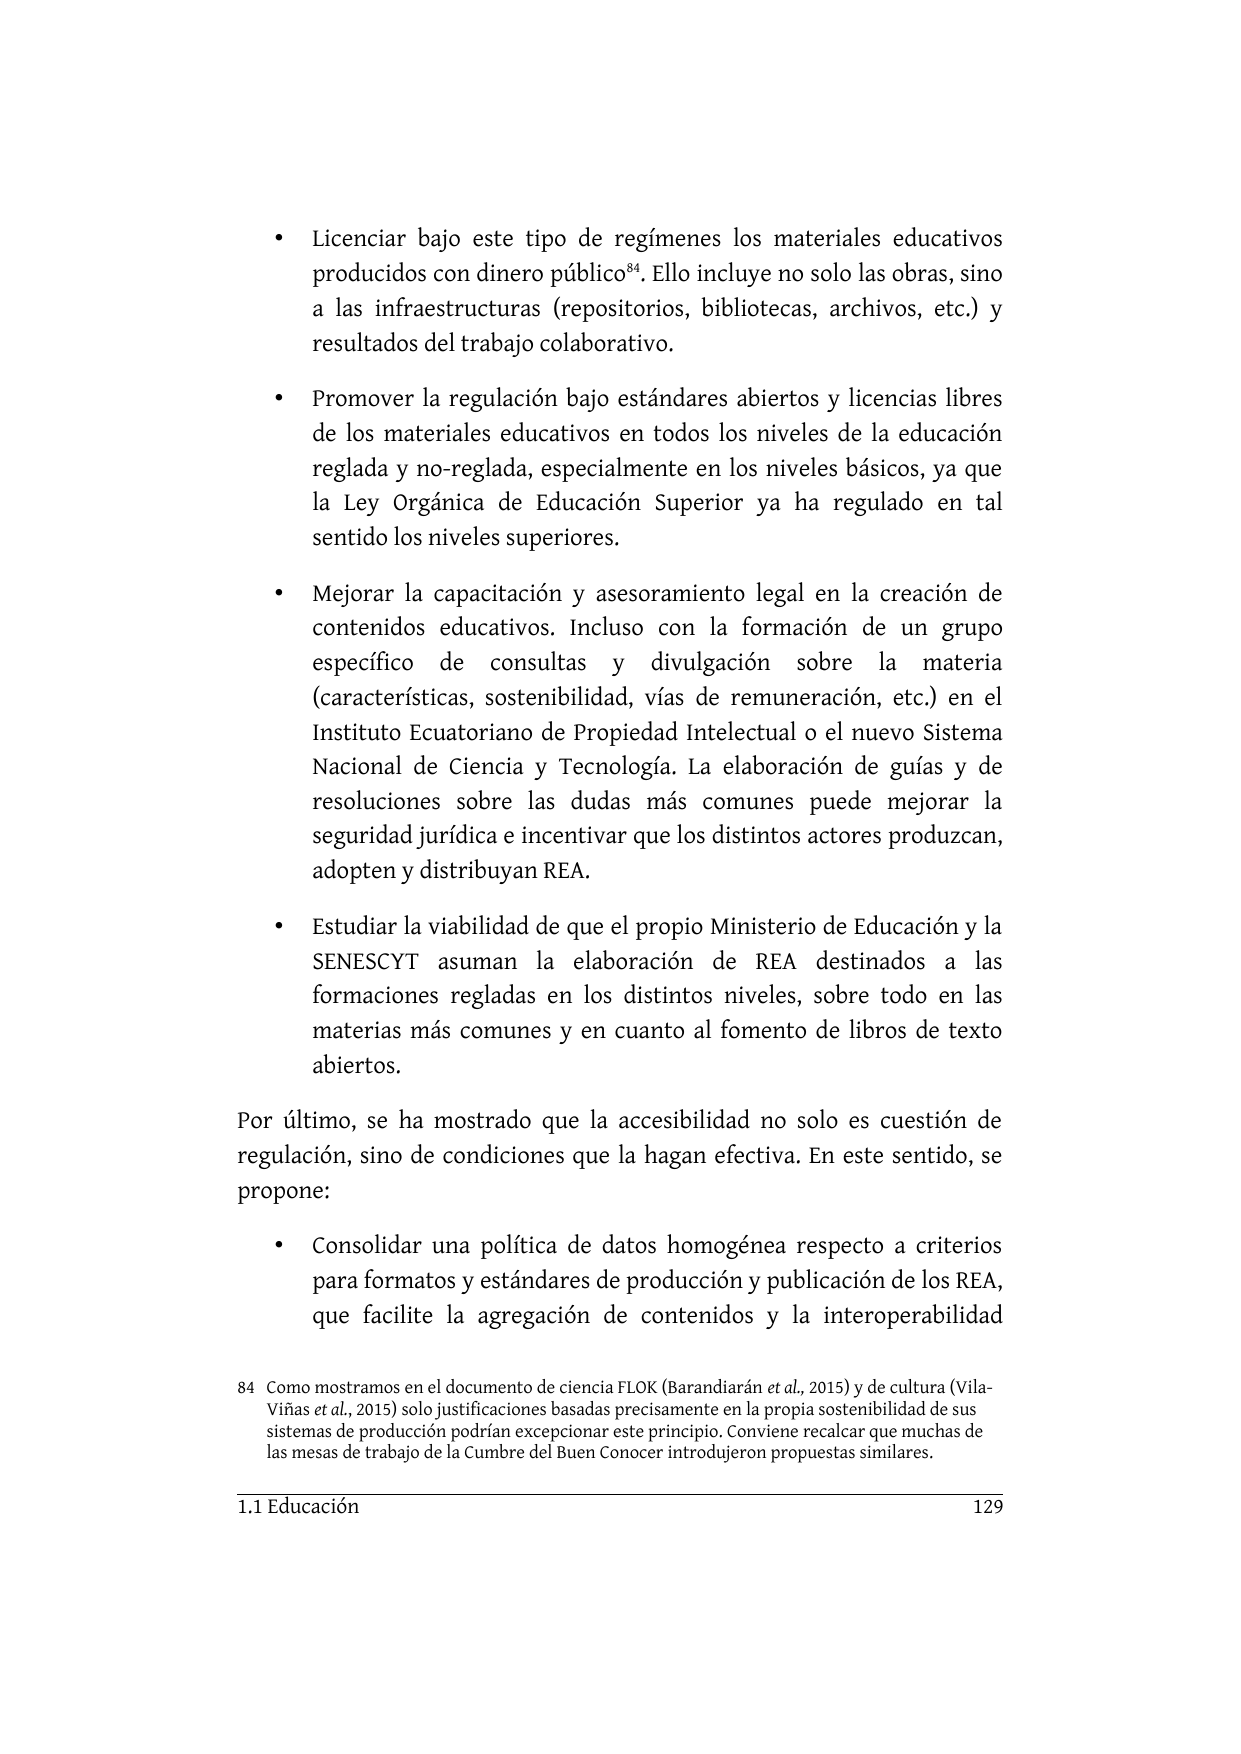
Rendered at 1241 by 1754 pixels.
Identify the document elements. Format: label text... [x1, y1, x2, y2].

list Licenciar bajo este tipo de regímenes los materiales educativos producidos con dinero público. Ello incluye no solo las obras, sino a las infraestructuras (repositorios, bibliotecas, archivos, etc.) y resultados del trabajo colaborativo. [274, 225, 1003, 358]
list Mejorar la capacitación y asesoramiento legal en la creación de contenidos educativos. Incluso con la formación de un grupo específico de consultas y divulgación sobre la materia (características, sostenibilidad, vías de remuneración, etc.) en el Instituto Ecuatoriano de Propiedad Intelectual o el nuevo Sistema Nacional de Ciencia y Tecnología. La elaboración de guías y de resoluciones sobre las dudas más comunes puede mejorar la seguridad jurídica e incentivar que los distintos actores produzcan, adopten y distribuyan REA. [274, 579, 1003, 886]
list Consolidar una política de datos homogénea respecto a criterios para formatos y estándares de producción y publicación de los REA, que facilite la agregación de contenidos y la interoperabilidad [274, 1232, 1003, 1330]
list Estudiar la viabilidad de que el propio Ministerio de Educación y la SENESCYT asuman la elaboración de REA destinados a las formaciones regladas en los distintos niveles, sobre todo en las materias más comunes y en cuanto al fomento de libros de texto abiertos. [274, 912, 1003, 1080]
list Promover la regulación bajo estándares abiertos y licencias libres de los materiales educativos en todos los niveles de la educación reglada y no-reglada, especialmente en los niveles básicos, ya que la Ley Orgánica de Educación Superior ya ha regulado en tal sentido los niveles superiores. [274, 385, 1003, 552]
text Por último, se ha mostrado que la accesibilidad no solo es cuestión de regulación, sino de condiciones que la hagan efectiva. En este sentido, se propone: [237, 1107, 1003, 1205]
list Como mostramos en el documento de ciencia FLOK (Barandiarán et al., 2015) y de cultura (Vila-Viñas et al., 2015) solo justificaciones basadas precisamente en la propia sostenibilidad de sus sistemas de producción podrían excepcionar este principio. Conviene recalcar que muchas de las mesas de trabajo de la Cumbre del Buen Conocer introdujeron propuestas similares. [237, 1377, 1003, 1464]
